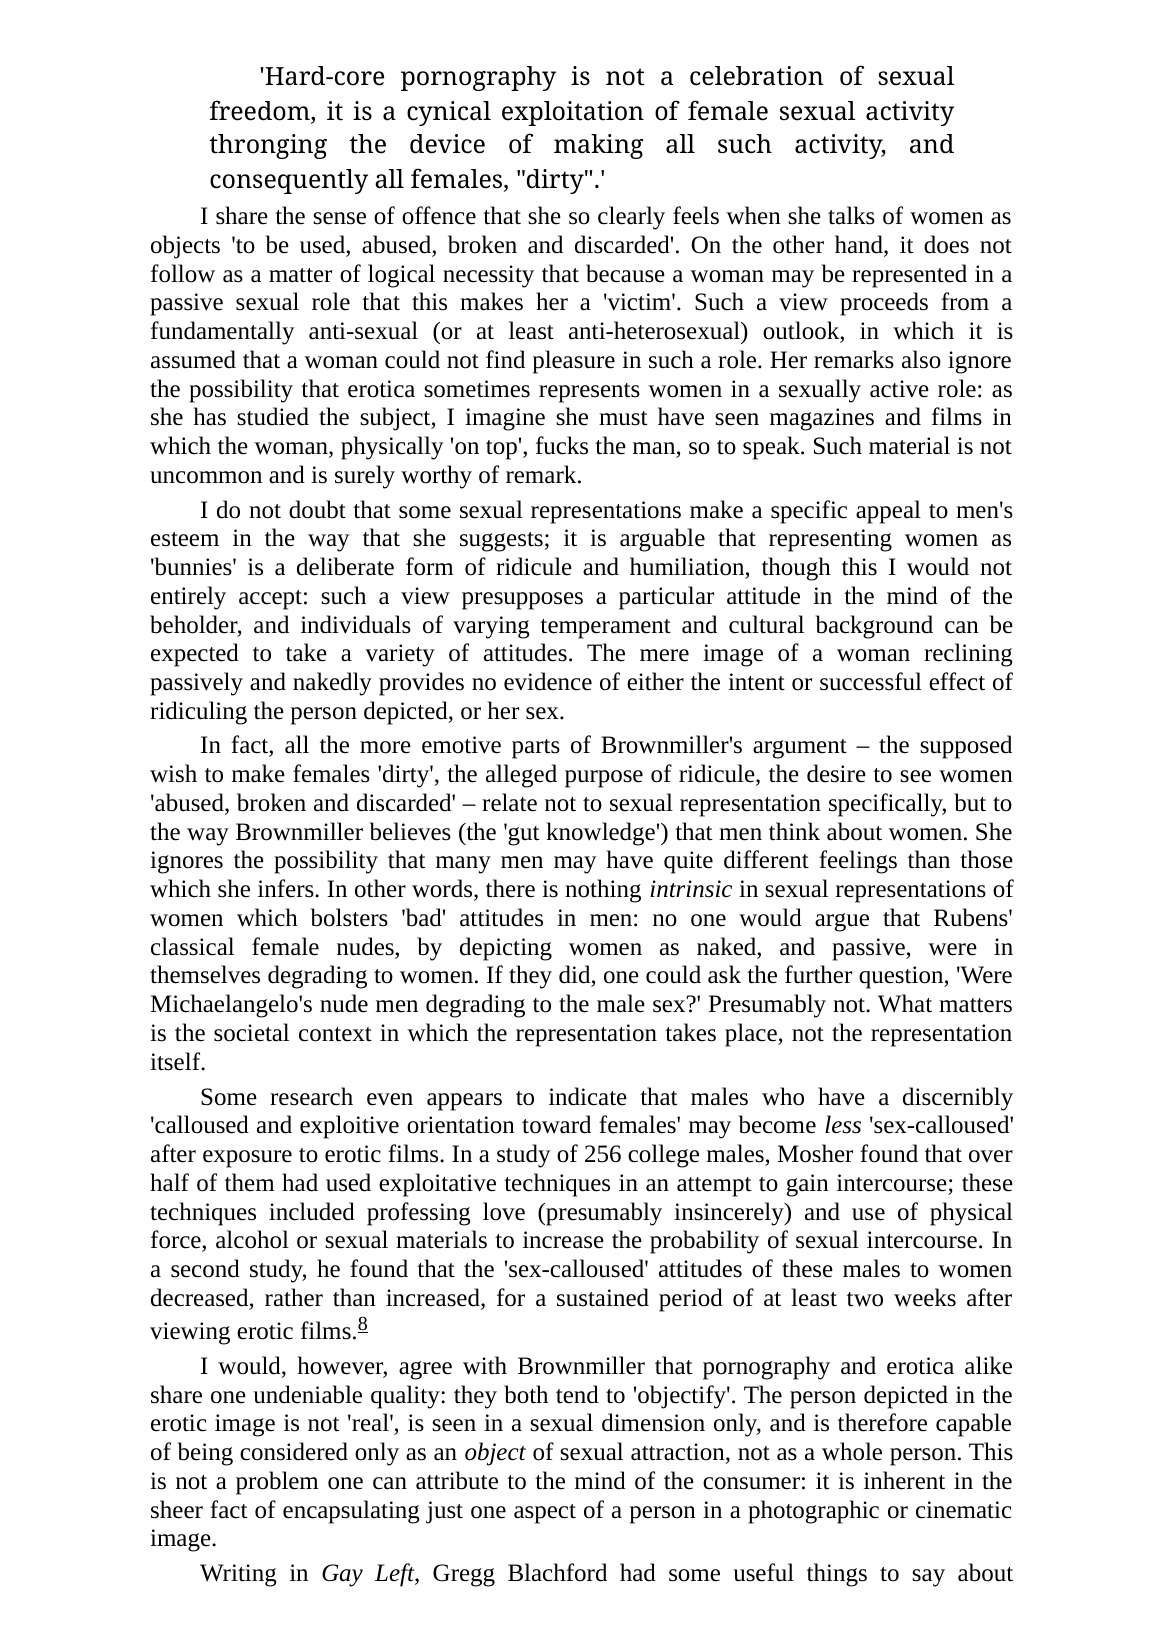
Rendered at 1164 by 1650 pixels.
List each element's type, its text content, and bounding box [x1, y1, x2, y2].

text I share the sense of offence that she so clearly feels when she talks of women as objects 'to be used, abused, broken and discarded'. On the other hand, it does not follow as a matter of logical necessity that because a woman may be represented in a passive sexual role that this makes her a 'victim'. Such a view proceeds from a fundamentally anti-sexual (or at least anti-heterosexual) outlook, in which it is assumed that a woman could not find pleasure in such a role. Her remarks also ignore the possibility that erotica sometimes represents women in a sexually active role: as she has studied the subject, I imagine she must have seen magazines and films in which the woman, physically 'on top', fucks the man, so to speak. Such material is not uncommon and is surely worthy of remark. [150, 201, 1014, 489]
text I do not doubt that some sexual representations make a specific appeal to men's esteem in the way that she suggests; it is arguable that representing women as 'bunnies' is a deliberate form of ridicule and humiliation, though this I would not entirely accept: such a view presupposes a particular attitude in the mind of the beholder, and individuals of varying temperament and cultural background can be expected to take a variety of attitudes. The mere image of a woman reclining passively and nakedly provides no evidence of either the intent or successful effect of ridiculing the person depicted, or her sex. [150, 495, 1014, 725]
text I would, however, agree with Brownmiller that pornography and erotica alike share one undeniable quality: they both tend to 'objectify'. The person depicted in the erotic image is not 'real', is seen in a sexual dimension only, and is therefore capable of being considered only as an object of sexual attraction, not as a whole person. This is not a problem one can attribute to the mind of the consumer: it is inherent in the sheer fact of encapsulating just one aspect of a person in a photographic or cinematic image. [150, 1351, 1014, 1552]
text In fact, all the more emotive parts of Brownmiller's argument – the supposed wish to make females 'dirty', the alleged purpose of ridicule, the desire to see women 'abused, broken and discarded' – relate not to sexual representation specifically, but to the way Brownmiller believes (the 'gut knowledge') that men think about women. She ignores the possibility that many men may have quite different feelings than those which she infers. In other words, there is nothing intrinsic in sexual representations of women which bolsters 'bad' attitudes in men: no one would argue that Rubens' classical female nudes, by depicting women as naked, and passive, were in themselves degrading to women. If they did, one could ask the further question, 'Were Michaelangelo's nude men degrading to the male sex?' Presumably not. What matters is the societal context in which the representation takes place, not the representation itself. [150, 731, 1014, 1076]
text 'Hard-core pornography is not a celebration of sexual freedom, it is a cynical exploitation of female sexual activity thronging the device of making all such activity, and consequently all females, "dirty".' [209, 59, 955, 195]
text Writing in Gay Left, Gregg Blachford had some useful things to say about [150, 1558, 1014, 1587]
text Some research even appears to indicate that males who have a discernibly 'calloused and exploitive orientation toward females' may become less 'sex-calloused' after exposure to erotic films. In a study of 256 college males, Mosher found that over half of them had used exploitative techniques in an attempt to gain intercourse; these techniques included professing love (presumably insincerely) and use of physical force, alcohol or sexual materials to increase the probability of sexual intercourse. In a second study, he found that the 'sex-calloused' attitudes of these males to women decreased, rather than increased, for a sustained period of at least two weeks after viewing erotic films.8 [150, 1082, 1014, 1345]
